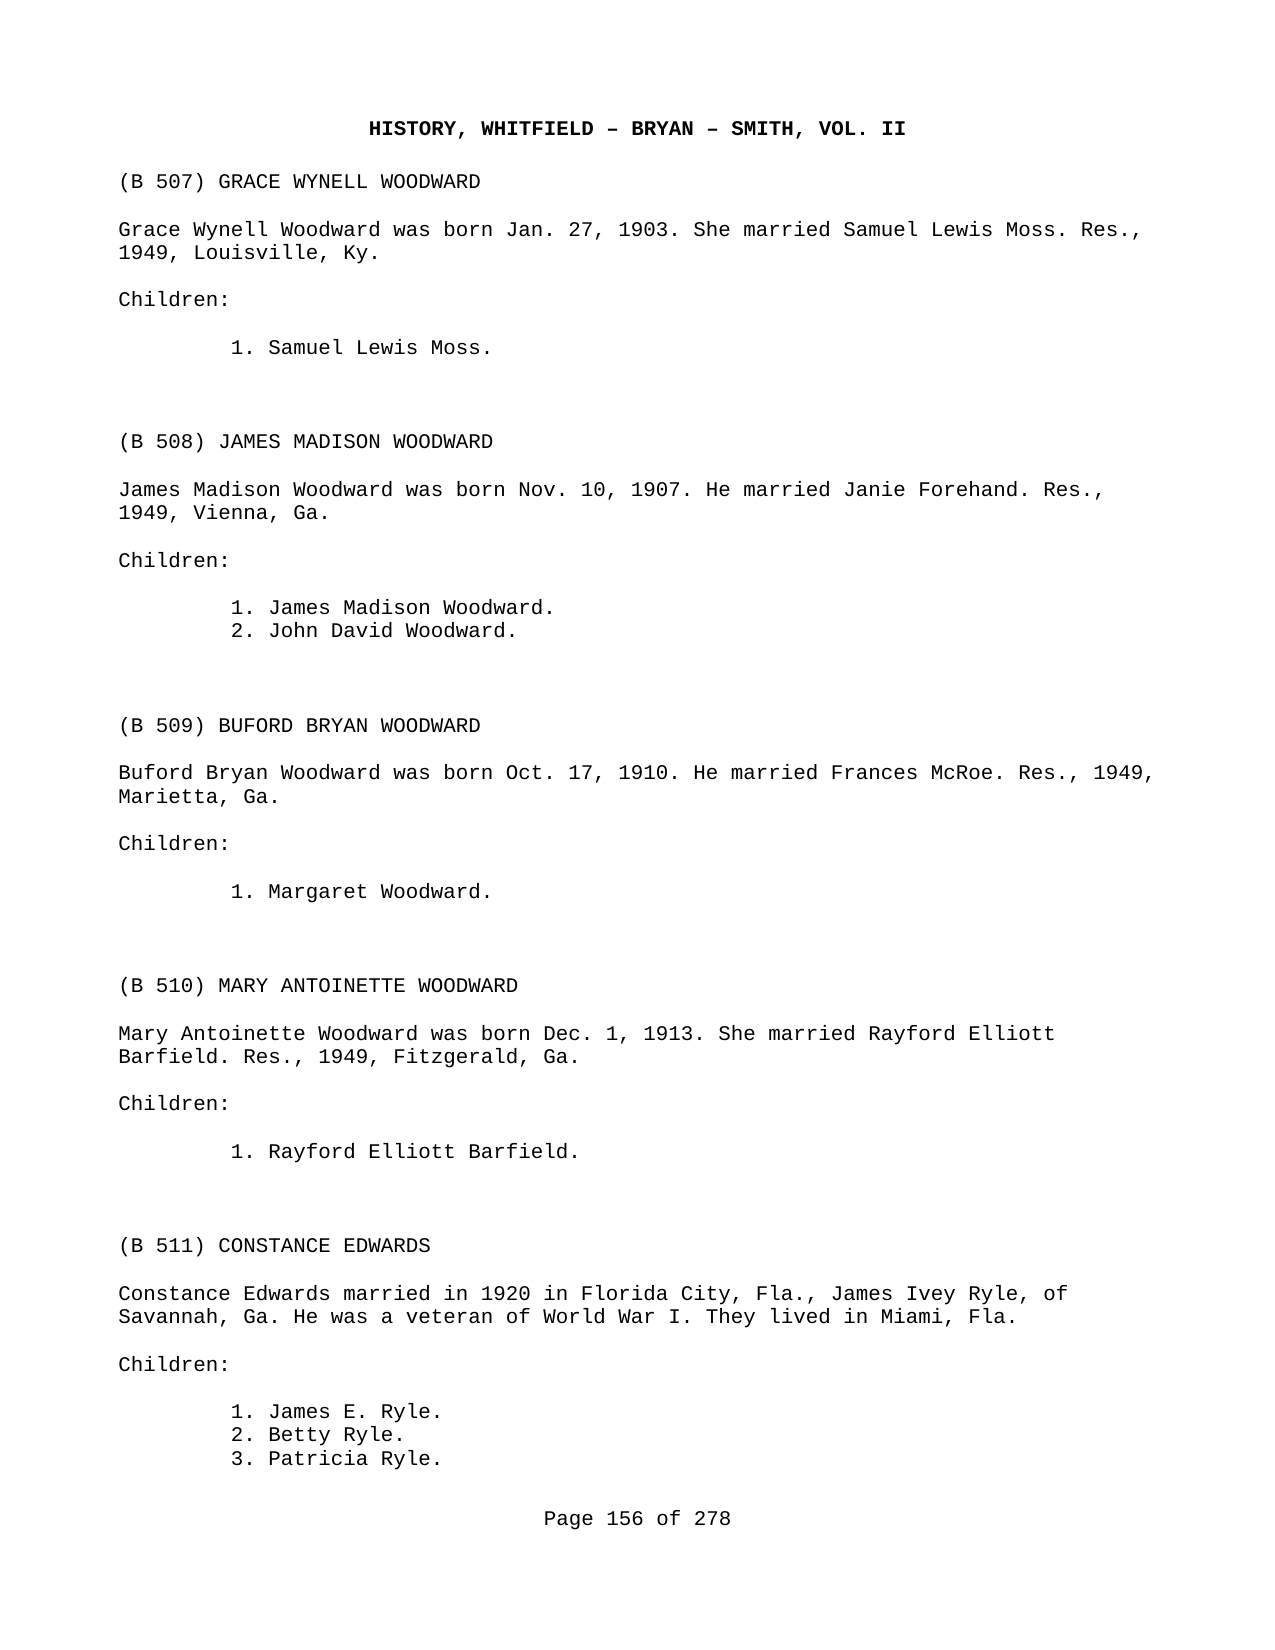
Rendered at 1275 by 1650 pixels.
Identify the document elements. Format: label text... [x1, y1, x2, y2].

text 1. Samuel Lewis Moss. [118, 337, 1157, 360]
text Mary Antoinette Woodward was born Dec. 1, 1913. She married Rayford Elliott Barfield. Res., 1949, Fitzgerald, Ga. [118, 1022, 1157, 1070]
text 2. Betty Ryle. [118, 1424, 1157, 1448]
text Children: [118, 1353, 1157, 1377]
text Children: [118, 833, 1157, 857]
text Children: [118, 1093, 1157, 1117]
text Children: [118, 549, 1157, 573]
text (B 509) BUFORD BRYAN WOODWARD [118, 715, 1157, 739]
text 2. John David Woodward. [118, 621, 1157, 644]
text 1. James E. Ryle. [118, 1401, 1157, 1424]
text 3. Patricia Ryle. [118, 1448, 1157, 1472]
text Constance Edwards married in 1920 in Florida City, Fla., James Ivey Ryle, of Savannah, Ga. He was a veteran of World War I. They lived in Miami, Fla. [118, 1283, 1157, 1330]
text Buford Bryan Woodward was born Oct. 17, 1910. He married Frances McRoe. Res., 1949, Marietta, Ga. [118, 762, 1157, 810]
text 1. Margaret Woodward. [118, 881, 1157, 904]
text (B 510) MARY ANTOINETTE WOODWARD [118, 975, 1157, 999]
text (B 511) CONSTANCE EDWARDS [118, 1235, 1157, 1259]
text Grace Wynell Woodward was born Jan. 27, 1903. She married Samuel Lewis Moss. Res., 1949, Louisville, Ky. [118, 218, 1157, 266]
text Children: [118, 289, 1157, 313]
text 1. James Madison Woodward. [118, 597, 1157, 621]
text 1. Rayford Elliott Barfield. [118, 1141, 1157, 1164]
text (B 508) JAMES MADISON WOODWARD [118, 431, 1157, 455]
text James Madison Woodward was born Nov. 10, 1907. He married Janie Forehand. Res., 1949, Vienna, Ga. [118, 479, 1157, 526]
text (B 507) GRACE WYNELL WOODWARD [118, 171, 1157, 195]
